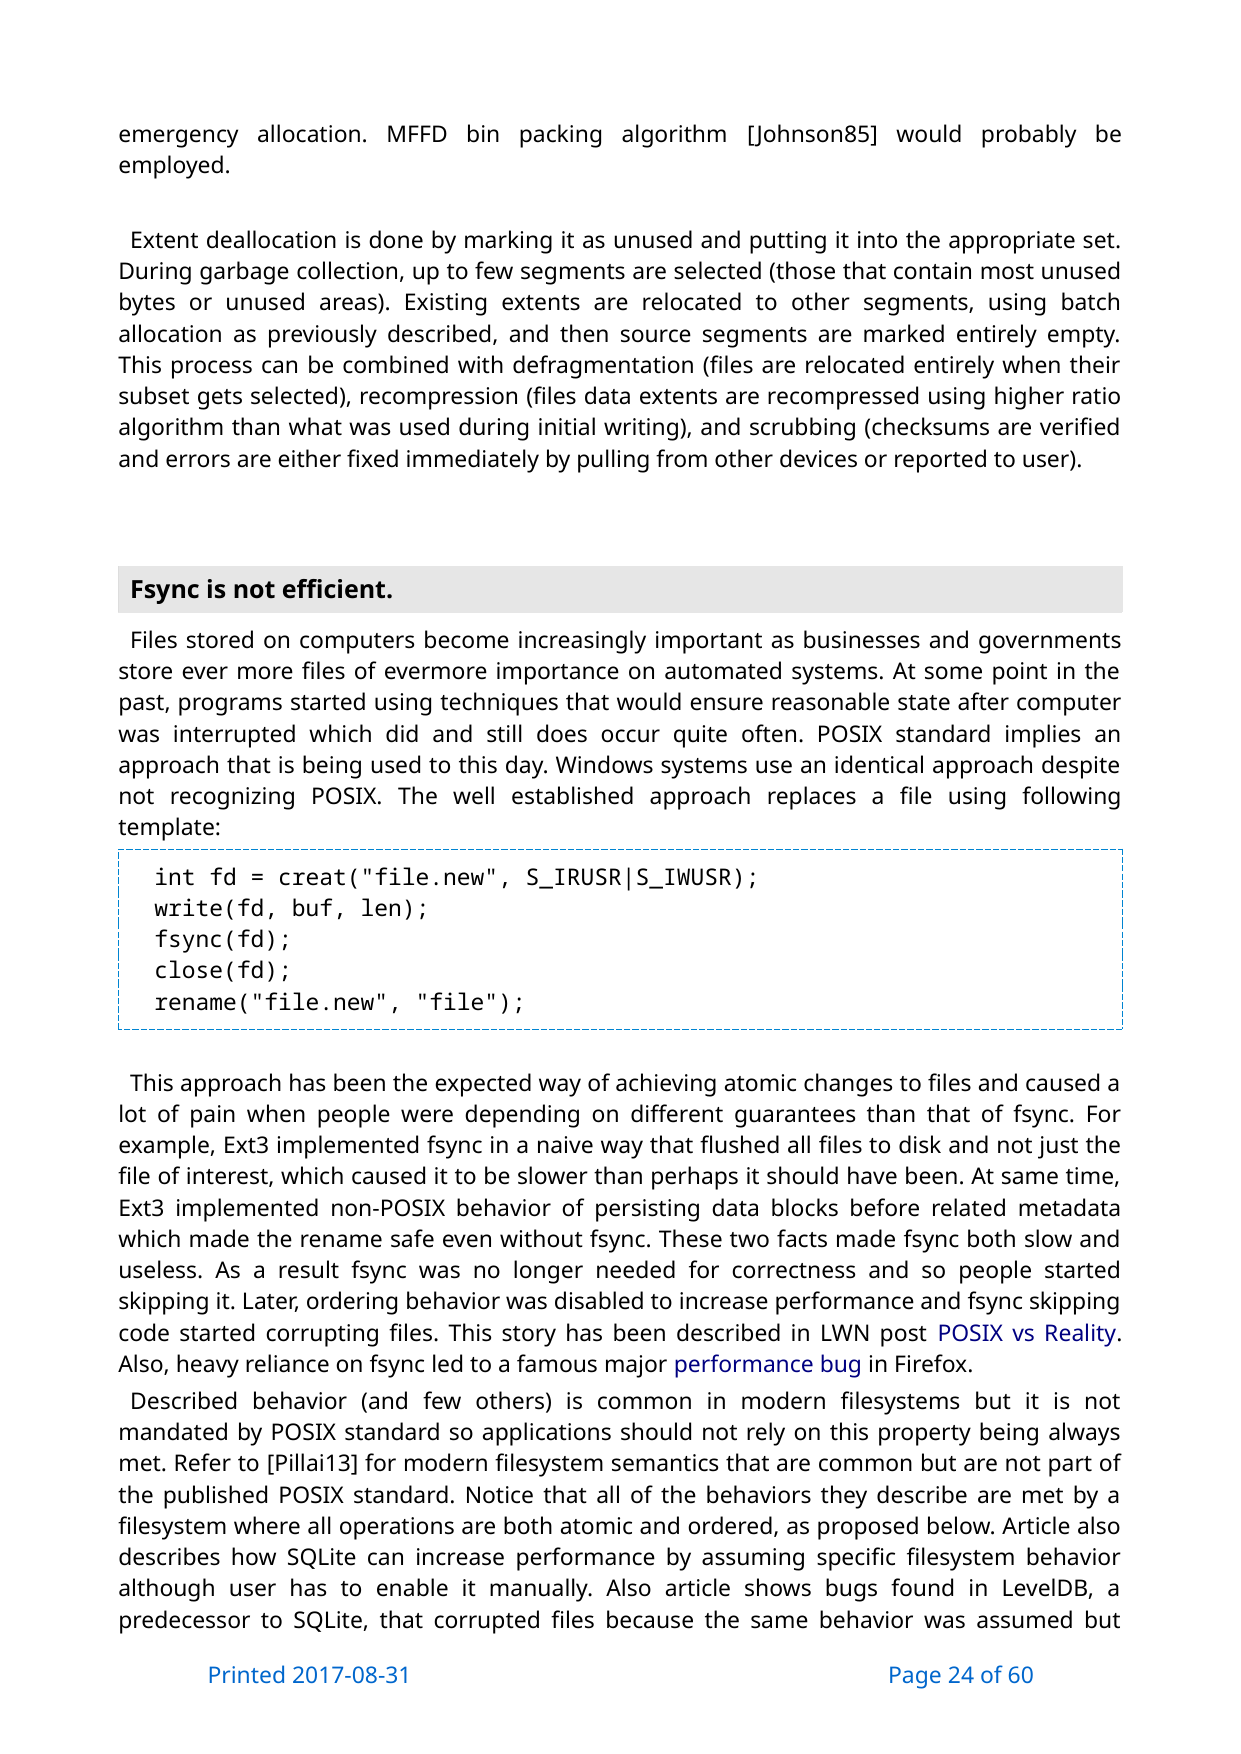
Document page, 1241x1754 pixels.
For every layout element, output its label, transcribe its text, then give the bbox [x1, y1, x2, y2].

text Described behavior (and few others) is common in modern filesystems but it is not mandated by POSIX standard so applications should not rely on this property being always met. Refer to [Pillai13] for modern filesystem semantics that are common but are not part of the published POSIX standard. Notice that all of the behaviors they describe are met by a filesystem where all operations are both atomic and ordered, as proposed below. Article also describes how SQLite can increase performance by assuming specific filesystem behavior although user has to enable it manually. Also article shows bugs found in LevelDB, a predecessor to SQLite, that corrupted files because the same behavior was assumed but [118, 1385, 1122, 1635]
text emergency allocation. MFFD bin packing algorithm [Johnson85] would probably be employed. [118, 118, 1122, 181]
subtitle Fsync is not efficient. [119, 567, 1122, 612]
text Extent deallocation is done by marking it as unused and putting it into the appropriate set. During garbage collection, up to few segments are selected (those that contain most unused bytes or unused areas). Existing extents are relocated to other segments, using batch allocation as previously described, and then source segments are marked entirely empty. This process can be combined with defragmentation (files are relocated entirely when their subset gets selected), recompression (files data extents are recompressed using higher ratio algorithm than what was used during initial writing), and scrubbing (checksums are verified and errors are either fixed immediately by pulling from other devices or reported to user). [118, 224, 1122, 474]
text close(fd); [118, 942, 1122, 973]
text rename("file.new", "file"); [118, 973, 1122, 1029]
text Files stored on computers become increasingly important as businesses and governments store ever more files of evermore importance on automated systems. At some point in the past, programs started using techniques that would ensure reasonable state after computer was interrupted which did and still does occur quite often. POSIX standard implies an approach that is being used to this day. Windows systems use an identical approach despite not recognizing POSIX. The well established approach replaces a file using following template: [118, 624, 1122, 842]
text fsync(fd); [118, 911, 1122, 942]
text int fd = creat("file.new", S_IRUSR|S_IWUSR); [118, 848, 1122, 880]
text This approach has been the expected way of achieving atomic changes to files and caused a lot of pain when people were depending on different guarantees than that of fsync. For example, Ext3 implemented fsync in a naive way that flushed all files to disk and not just the file of interest, which caused it to be slower than perhaps it should have been. At same time, Ext3 implemented non-POSIX behavior of persisting data blocks before related metadata which made the rename safe even without fsync. These two facts made fsync both slow and useless. As a result fsync was no longer needed for correctness and so people started skipping it. Later, ordering behavior was disabled to increase performance and fsync skipping code started corrupting files. This story has been described in LWN post POSIX vs Reality. Also, heavy reliance on fsync led to a famous major performance bug in Firefox. [118, 1066, 1122, 1379]
text write(fd, buf, len); [118, 880, 1122, 911]
